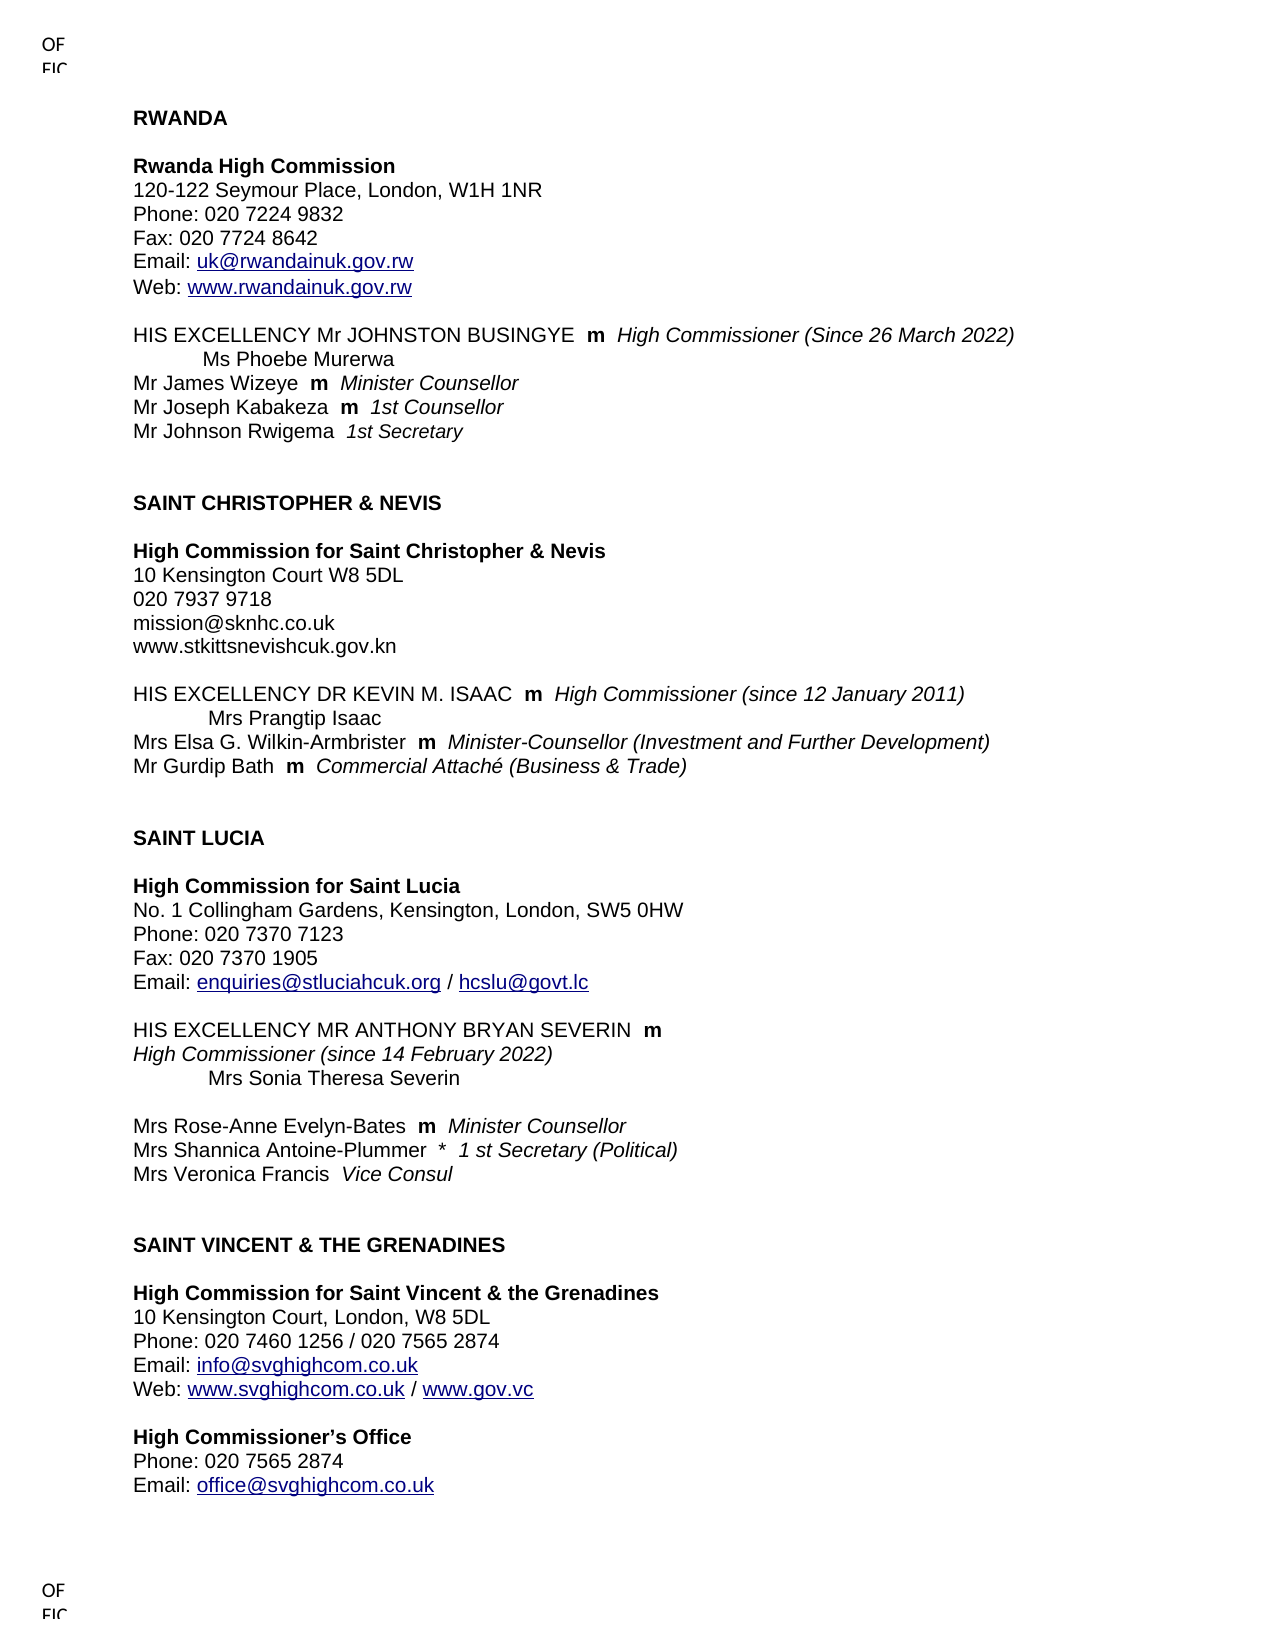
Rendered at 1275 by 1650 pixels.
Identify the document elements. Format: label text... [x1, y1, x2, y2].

text HIS EXCELLENCY Mr JOHNSTON BUSINGYE m High Commissioner (Since 26 March 2022) [133, 323, 1181, 347]
text Ms Phoebe Murerwa [133, 347, 1181, 371]
text Phone: 020 7370 7123 [133, 922, 1181, 946]
text Phone: 020 7224 9832 [133, 201, 1181, 225]
text Mrs Prangtip Isaac [133, 706, 1181, 730]
subtitle SAINT LUCIA [133, 826, 1181, 850]
text High Commission for Saint Lucia [133, 874, 1181, 898]
text Mr Joseph Kabakeza m 1st Counsellor [133, 395, 1181, 419]
text Web: www.svghighcom.co.uk / www.gov.vc [133, 1377, 1181, 1401]
text Mrs Elsa G. Wilkin-Armbrister m Minister-Counsellor (Investment and Further Development) [133, 730, 1181, 754]
text Mrs Rose-Anne Evelyn-Bates m Minister Counsellor [133, 1113, 1181, 1137]
text Rwanda High Commission [133, 153, 1181, 177]
text SAINT CHRISTOPHER & NEVIS [133, 491, 1181, 514]
text Web: www.rwandainuk.gov.rw [133, 275, 1181, 299]
text Phone: 020 7565 2874 [133, 1449, 1181, 1473]
text No. 1 Collingham Gardens, Kensington, London, SW5 0HW [133, 898, 1181, 922]
text mission@sknhc.co.uk [133, 610, 1181, 634]
text Mrs Sonia Theresa Severin [133, 1066, 1181, 1089]
subtitle RWANDA [133, 106, 1181, 129]
text Email: office@svghighcom.co.uk [133, 1473, 1181, 1497]
text High Commissioner (since 14 February 2022) [133, 1042, 1181, 1066]
text SAINT VINCENT & THE GRENADINES [133, 1233, 1181, 1257]
text Fax: 020 7724 8642 [133, 225, 1181, 249]
text Fax: 020 7370 1905 [133, 946, 1181, 970]
text High Commission for Saint Christopher & Nevis [133, 538, 1181, 562]
text 10 Kensington Court, London, W8 5DL [133, 1305, 1181, 1329]
text Mrs Veronica Francis Vice Consul [133, 1161, 1181, 1185]
text High Commissioner’s Office [133, 1425, 1181, 1449]
text HIS EXCELLENCY DR KEVIN M. ISAAC m High Commissioner (since 12 January 2011) [133, 682, 1181, 706]
text Mr Johnson Rwigema 1st Secretary [133, 419, 1181, 443]
text High Commission for Saint Vincent & the Grenadines [133, 1281, 1181, 1305]
text Email: uk@rwandainuk.gov.rw [133, 249, 1181, 273]
text Mr James Wizeye m Minister Counsellor [133, 371, 1181, 395]
text www.stkittsnevishcuk.gov.kn [133, 634, 1181, 658]
text Mr Gurdip Bath m Commercial Attaché (Business & Trade) [133, 754, 1181, 778]
text Mrs Shannica Antoine-Plummer * 1 st Secretary (Political) [133, 1137, 1181, 1161]
text Email: enquiries@stluciahcuk.org / hcslu@govt.lc [133, 970, 1181, 994]
text 020 7937 9718 [133, 586, 1181, 610]
text 120-122 Seymour Place, London, W1H 1NR [133, 177, 1181, 201]
text Email: info@svghighcom.co.uk [133, 1353, 1181, 1377]
text 10 Kensington Court W8 5DL [133, 562, 1181, 586]
text HIS EXCELLENCY MR ANTHONY BRYAN SEVERIN m [133, 1018, 1181, 1042]
text Phone: 020 7460 1256 / 020 7565 2874 [133, 1329, 1181, 1353]
